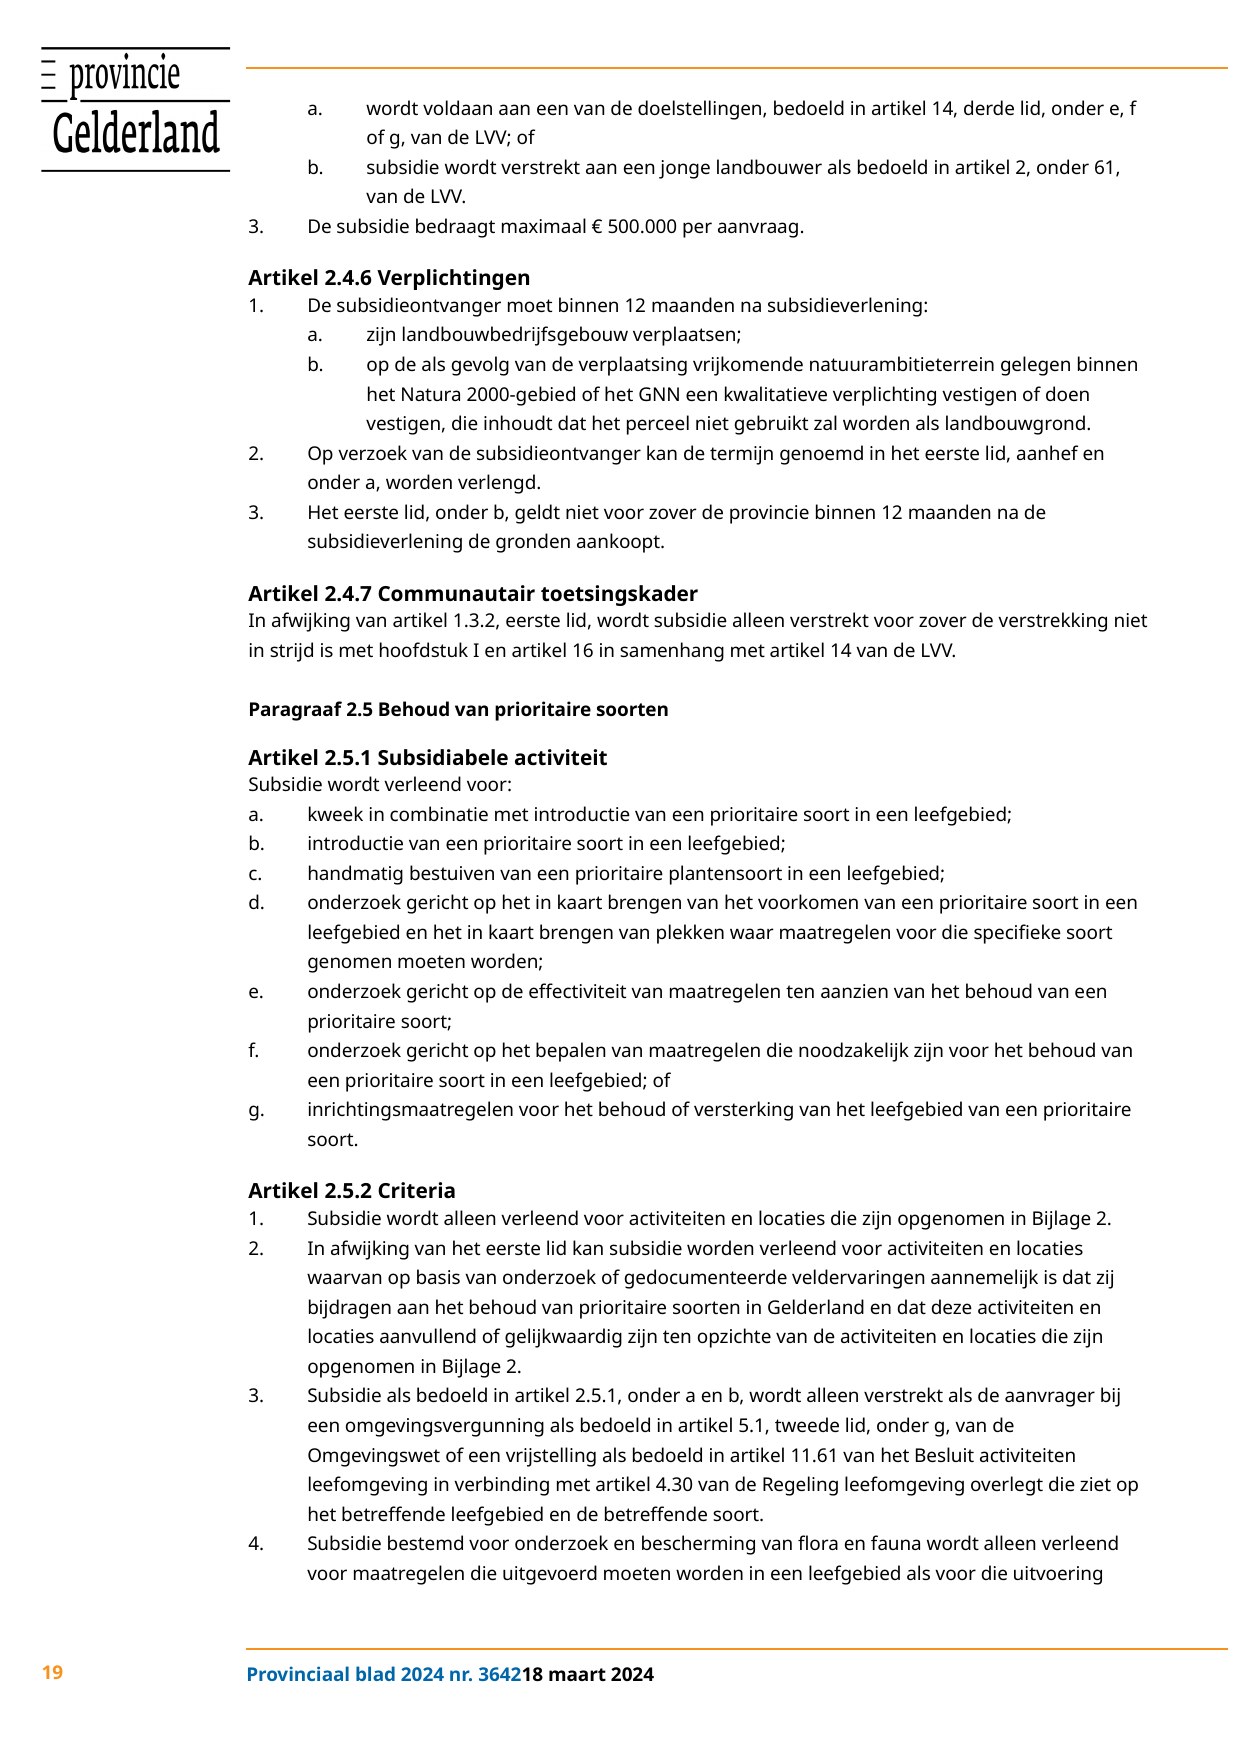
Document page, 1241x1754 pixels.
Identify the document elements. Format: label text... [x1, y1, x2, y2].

text Artikel 2.5.1 Subsidiabele activiteit [248, 743, 1152, 771]
list kweek in combinatie met introductie van een prioritaire soort in een leefgebied; [248, 801, 1152, 827]
list De subsidie bedraagt maximaal € 500.000 per aanvraag. [248, 213, 1152, 239]
picture [41, 47, 231, 172]
list Subsidie wordt alleen verleend voor activiteiten en locaties die zijn opgenomen in Bijlage 2. [248, 1205, 1152, 1231]
list onderzoek gericht op de effectiviteit van maatregelen ten aanzien van het behoud van een prioritaire soort; [248, 978, 1152, 1034]
text In afwijking van artikel 1.3.2, eerste lid, wordt subsidie alleen verstrekt voor zover de verstrekking niet in strijd is met hoofdstuk I en artikel 16 in samenhang met artikel 14 van de LVV. [248, 607, 1152, 663]
list onderzoek gericht op het in kaart brengen van het voorkomen van een prioritaire soort in een leefgebied en het in kaart brengen van plekken waar maatregelen voor die specifieke soort genomen moeten worden; [248, 889, 1152, 974]
list handmatig bestuiven van een prioritaire plantensoort in een leefgebied; [248, 860, 1152, 886]
list Op verzoek van de subsidieontvanger kan de termijn genoemd in het eerste lid, aanhef en onder a, worden verlengd. [248, 440, 1152, 495]
list In afwijking van het eerste lid kan subsidie worden verleend voor activiteiten en locaties waarvan op basis van onderzoek of gedocumenteerde veldervaringen aannemelijk is dat zij bijdragen aan het behoud van prioritaire soorten in Gelderland en dat deze activiteiten en locaties aanvullend of gelijkwaardig zijn ten opzichte van de activiteiten en locaties die zijn opgenomen in Bijlage 2. [248, 1235, 1152, 1379]
list subsidie wordt verstrekt aan een jonge landbouwer als bedoeld in artikel 2, onder 61, van de LVV. [307, 154, 1152, 209]
list op de als gevolg van de verplaatsing vrijkomende natuurambitieterrein gelegen binnen het Natura 2000-gebied of het GNN een kwalitatieve verplichting vestigen of doen vestigen, die inhoudt dat het perceel niet gebruikt zal worden als landbouwgrond. [307, 351, 1152, 436]
text Subsidie wordt verleend voor: [248, 771, 1152, 797]
list Subsidie als bedoeld in artikel 2.5.1, onder a en b, wordt alleen verstrekt als de aanvrager bij een omgevingsvergunning als bedoeld in artikel 5.1, tweede lid, onder g, van de Omgevingswet of een vrijstelling als bedoeld in artikel 11.61 van het Besluit activiteiten leefomgeving in verbinding met artikel 4.30 van de Regeling leefomgeving overlegt die ziet op het betreffende leefgebied en de betreffende soort. [248, 1383, 1152, 1527]
text Artikel 2.5.2 Criteria [248, 1177, 1152, 1205]
list De subsidieontvanger moet binnen 12 maanden na subsidieverlening: [248, 292, 1152, 318]
list introductie van een prioritaire soort in een leefgebied; [248, 830, 1152, 856]
list wordt voldaan aan een van de doelstellingen, bedoeld in artikel 14, derde lid, onder e, f of g, van de LVV; of [307, 95, 1152, 150]
list zijn landbouwbedrijfsgebouw verplaatsen; [307, 322, 1152, 347]
list Subsidie bestemd voor onderzoek en bescherming van flora en fauna wordt alleen verleend voor maatregelen die uitgevoerd moeten worden in een leefgebied als voor die uitvoering [248, 1531, 1152, 1586]
list onderzoek gericht op het bepalen van maatregelen die noodzakelijk zijn voor het behoud van een prioritaire soort in een leefgebied; of [248, 1037, 1152, 1093]
text Artikel 2.4.7 Communautair toetsingskader [248, 579, 1152, 607]
text Paragraaf 2.5 Behoud van prioritaire soorten [248, 696, 1152, 722]
list inrichtingsmaatregelen voor het behoud of versterking van het leefgebied van een prioritaire soort. [248, 1097, 1152, 1152]
text Artikel 2.4.6 Verplichtingen [248, 263, 1152, 292]
list Het eerste lid, onder b, geldt niet voor zover de provincie binnen 12 maanden na de subsidieverlening de gronden aankoopt. [248, 499, 1152, 554]
